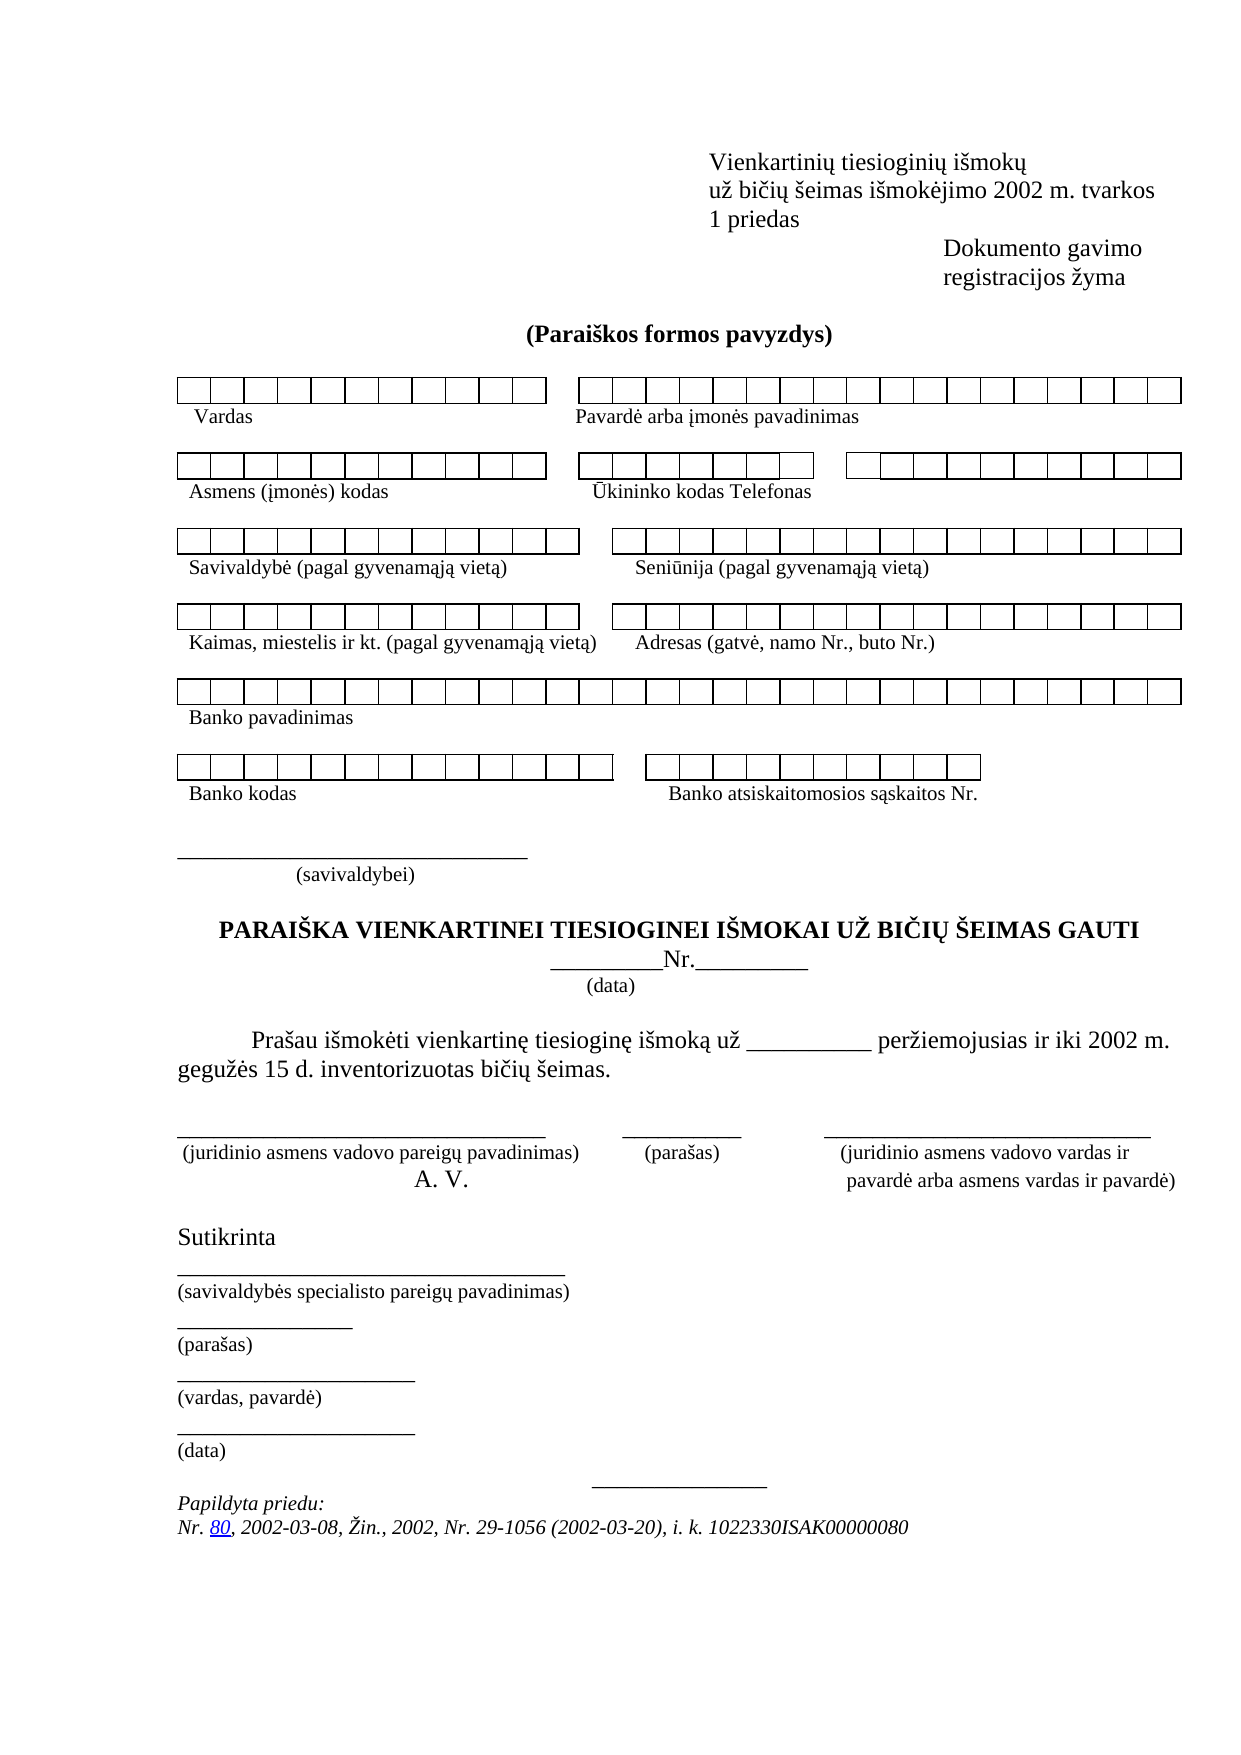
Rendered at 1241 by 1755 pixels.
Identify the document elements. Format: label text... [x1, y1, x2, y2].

table_cell [1115, 605, 1147, 628]
table_cell [1015, 529, 1047, 553]
table_cell [613, 529, 645, 553]
table_cell [480, 755, 512, 779]
table_cell [413, 605, 445, 628]
table_cell [1115, 454, 1147, 478]
table_cell [413, 454, 445, 478]
table_cell Asmens (įmonės) kodas [177, 478, 575, 527]
table_cell [747, 605, 779, 628]
table_header [914, 378, 946, 402]
table_cell [1082, 680, 1113, 704]
table_cell [1015, 680, 1047, 704]
table_header [680, 378, 712, 402]
table_cell Vardas [177, 403, 559, 452]
table_cell [814, 452, 846, 478]
table_header [1082, 378, 1113, 402]
table_cell [245, 680, 277, 704]
table_cell [480, 680, 512, 704]
table_cell [379, 454, 411, 478]
table_header [580, 378, 612, 402]
table_header [747, 378, 779, 402]
table_cell [680, 680, 712, 704]
table_cell [580, 755, 612, 779]
table_cell [1048, 680, 1080, 704]
table_cell [657, 705, 1181, 753]
table_header [814, 378, 846, 402]
table_cell [547, 680, 578, 704]
table_cell [714, 529, 746, 553]
table_cell Banko atsiskaitomosios sąskaitos Nr. [657, 779, 1181, 805]
table_cell [211, 529, 243, 553]
table_header [480, 378, 512, 402]
table_cell [346, 755, 378, 779]
table_cell [178, 529, 210, 553]
table_header [881, 378, 913, 402]
table_cell [780, 453, 813, 478]
table_header [781, 378, 813, 402]
text Prašau išmokėti vienkartinę tiesioginę išmoką už __________ peržiemojusias ir iki 2002 m. gegužės 15 d. inventorizuotas bičių šeimas. [177, 1025, 1181, 1083]
table_cell [948, 605, 980, 628]
table_cell Kaimas, miestelis ir kt. (pagal gyvenamąją vietą) [177, 629, 623, 678]
table_cell [781, 680, 813, 704]
table_cell Savivaldybė (pagal gyvenamąją vietą) [177, 553, 623, 603]
table_cell [1148, 754, 1181, 779]
table_cell [847, 755, 879, 779]
table_cell [413, 680, 445, 704]
table_cell [178, 605, 210, 628]
table_header [446, 378, 478, 402]
table_cell [346, 680, 378, 704]
table_cell [714, 454, 746, 478]
table_cell [379, 680, 411, 704]
table_cell [278, 755, 310, 779]
table_cell [513, 605, 545, 628]
table_cell [379, 755, 411, 779]
table_cell [1148, 605, 1180, 628]
text (data) [177, 1438, 1181, 1462]
text _______________________________ [177, 1251, 1181, 1279]
table_cell [1115, 680, 1147, 704]
table_cell [1015, 454, 1047, 478]
table_cell [747, 680, 779, 704]
table_cell Banko pavadinimas [177, 705, 657, 753]
table_cell [714, 755, 746, 779]
text registracijos žyma [177, 262, 1181, 291]
table_cell [914, 454, 946, 478]
table_cell [446, 605, 478, 628]
table_cell [714, 680, 746, 704]
table_cell [680, 529, 712, 553]
table_cell [647, 755, 679, 779]
table_cell [847, 529, 879, 553]
table_cell [513, 680, 545, 704]
text ___________________ [177, 1356, 1181, 1385]
table_cell [647, 529, 679, 553]
table_cell [312, 605, 344, 628]
table_cell [613, 605, 645, 628]
table_cell [346, 454, 378, 478]
table_cell [914, 755, 946, 779]
table_cell [480, 454, 512, 478]
table_cell [580, 528, 612, 553]
table_header [847, 378, 879, 402]
text 1 priedas [177, 204, 1181, 233]
table_header [379, 378, 411, 402]
table_cell Adresas (gatvė, namo Nr., buto Nr.) [624, 630, 1181, 678]
table_header [413, 378, 445, 402]
text _________Nr._________ [177, 944, 1181, 972]
table_cell [178, 755, 210, 779]
table_cell [1047, 754, 1081, 779]
table_cell [613, 454, 645, 478]
table_cell [981, 605, 1013, 628]
table_cell [1115, 529, 1147, 553]
table_cell [981, 529, 1013, 553]
table_header [1015, 378, 1047, 402]
table_cell [547, 452, 578, 478]
table_cell [981, 454, 1013, 478]
table_header [613, 378, 645, 402]
text ___________________ [177, 1409, 1181, 1438]
table_header [178, 378, 210, 402]
table_cell [881, 605, 913, 628]
table_cell [1048, 529, 1080, 553]
table_cell [211, 454, 243, 478]
table_cell [680, 755, 712, 779]
text ____________________________ [177, 833, 1181, 862]
table_cell [580, 603, 612, 628]
table_header [245, 378, 277, 402]
table_cell [1081, 754, 1114, 779]
table_header [547, 377, 578, 402]
table_cell [1015, 605, 1047, 628]
table_cell [547, 529, 578, 553]
table_cell [747, 529, 779, 553]
table_cell [480, 529, 512, 553]
text ______________ [177, 1303, 1181, 1332]
table_cell [547, 605, 578, 628]
table_cell [747, 454, 779, 478]
table_cell [680, 605, 712, 628]
table_cell [747, 755, 779, 779]
table_header [1115, 378, 1147, 402]
table_cell [446, 755, 478, 779]
table_cell [948, 454, 980, 478]
table_cell [914, 605, 946, 628]
table_cell [379, 605, 411, 628]
table_header [346, 378, 378, 402]
table_cell [312, 454, 344, 478]
table_cell [211, 605, 243, 628]
text (vardas, pavardė) [177, 1385, 1181, 1409]
table_cell [881, 680, 913, 704]
text Papildyta priedu: [177, 1491, 1181, 1515]
table_cell [781, 605, 813, 628]
table_cell [211, 755, 243, 779]
table_cell [1082, 454, 1113, 478]
table_cell [1048, 454, 1080, 478]
table_cell [647, 680, 679, 704]
text (savivaldybei) [177, 862, 1181, 886]
table_cell [580, 454, 612, 478]
table_cell [346, 529, 378, 553]
table_cell [1114, 754, 1148, 779]
table_cell [814, 605, 846, 628]
table_cell [413, 529, 445, 553]
table_cell [580, 680, 612, 704]
text (data) [177, 972, 1181, 997]
table_cell [647, 605, 679, 628]
table_cell [1048, 605, 1080, 628]
table_cell [881, 454, 913, 478]
table_header [647, 378, 679, 402]
table_header [948, 378, 980, 402]
table_cell [312, 529, 344, 553]
table_cell [446, 454, 478, 478]
table_cell [680, 454, 712, 478]
table_header [513, 378, 545, 402]
table_cell [245, 605, 277, 628]
table_cell [278, 454, 310, 478]
table_cell [245, 755, 277, 779]
table_cell [312, 680, 344, 704]
table_cell [513, 529, 545, 553]
table_header [312, 378, 344, 402]
table_cell [814, 529, 846, 553]
table_cell [278, 680, 310, 704]
table_header [1048, 378, 1080, 402]
text ______________ [177, 1462, 1181, 1491]
text (juridinio asmens vadovo pareigų pavadinimas) (parašas) (juridinio asmens vadovo vardas ir [177, 1140, 1181, 1164]
text Sutikrinta [177, 1222, 1181, 1251]
table_cell [948, 680, 980, 704]
table_cell [781, 529, 813, 553]
table_cell [1148, 680, 1180, 704]
table_cell [909, 404, 1181, 452]
table_cell [1148, 454, 1180, 478]
table_cell [513, 755, 545, 779]
text Vienkartinių tiesioginių išmokų [177, 147, 1181, 176]
table_cell [346, 605, 378, 628]
text PARAIŠKA VIENKARTINEI TIESIOGINEI IŠMOKAI UŽ BIČIŲ ŠEIMAS GAUTI [177, 915, 1181, 944]
table_cell [480, 605, 512, 628]
table_cell [379, 529, 411, 553]
text (Paraiškos formos pavyzdys) [177, 319, 1181, 348]
table_cell [981, 680, 1013, 704]
table_cell [613, 754, 645, 779]
table_cell [847, 453, 880, 478]
table_cell [245, 529, 277, 553]
table_cell [1082, 605, 1113, 628]
table_cell [613, 680, 645, 704]
table_cell [513, 454, 545, 478]
table_cell [814, 755, 846, 779]
table_cell [948, 755, 980, 779]
table_header [1148, 378, 1180, 402]
text a. v. pavardė arba asmens vardas ir pavardė) [177, 1164, 1181, 1193]
table_cell [547, 755, 578, 779]
table_cell [948, 529, 980, 553]
text (parašas) [177, 1332, 1181, 1356]
table_cell [981, 754, 1014, 779]
table_cell [446, 529, 478, 553]
text Nr. 80, 2002-03-08, Žin., 2002, Nr. 29-1056 (2002-03-20), i. k. 1022330ISAK00000080 [177, 1515, 1181, 1539]
table_cell [278, 529, 310, 553]
table_cell Pavardė arba įmonės pavadinimas [559, 403, 909, 452]
table_cell [914, 680, 946, 704]
table_cell [881, 755, 913, 779]
table_cell [847, 680, 879, 704]
text Dokumento gavimo [177, 233, 1181, 262]
table_cell Banko kodas [177, 779, 657, 805]
text (savivaldybės specialisto pareigų pavadinimas) [177, 1279, 1181, 1303]
table_header [714, 378, 746, 402]
table_cell [1014, 754, 1047, 779]
table_cell [211, 680, 243, 704]
table_header [278, 378, 310, 402]
table_cell [1148, 529, 1180, 553]
table_cell Seniūnija (pagal gyvenamąją vietą) [624, 555, 1181, 603]
table_cell [647, 454, 679, 478]
table_cell [178, 680, 210, 704]
table_cell [413, 755, 445, 779]
text už bičių šeimas išmokėjimo 2002 m. tvarkos [177, 176, 1181, 204]
table_cell [278, 605, 310, 628]
table_cell [847, 605, 879, 628]
table_cell [914, 529, 946, 553]
table_cell [881, 529, 913, 553]
table_cell [178, 454, 210, 478]
table_header [981, 378, 1013, 402]
table_cell Ūkininko kodas Telefonas [575, 478, 1181, 527]
table_cell [446, 680, 478, 704]
table_cell [312, 755, 344, 779]
table_cell [781, 755, 813, 779]
table_cell [1082, 529, 1113, 553]
table_cell [245, 454, 277, 478]
table_cell [814, 680, 846, 704]
table_cell [714, 605, 746, 628]
table_header [211, 378, 243, 402]
